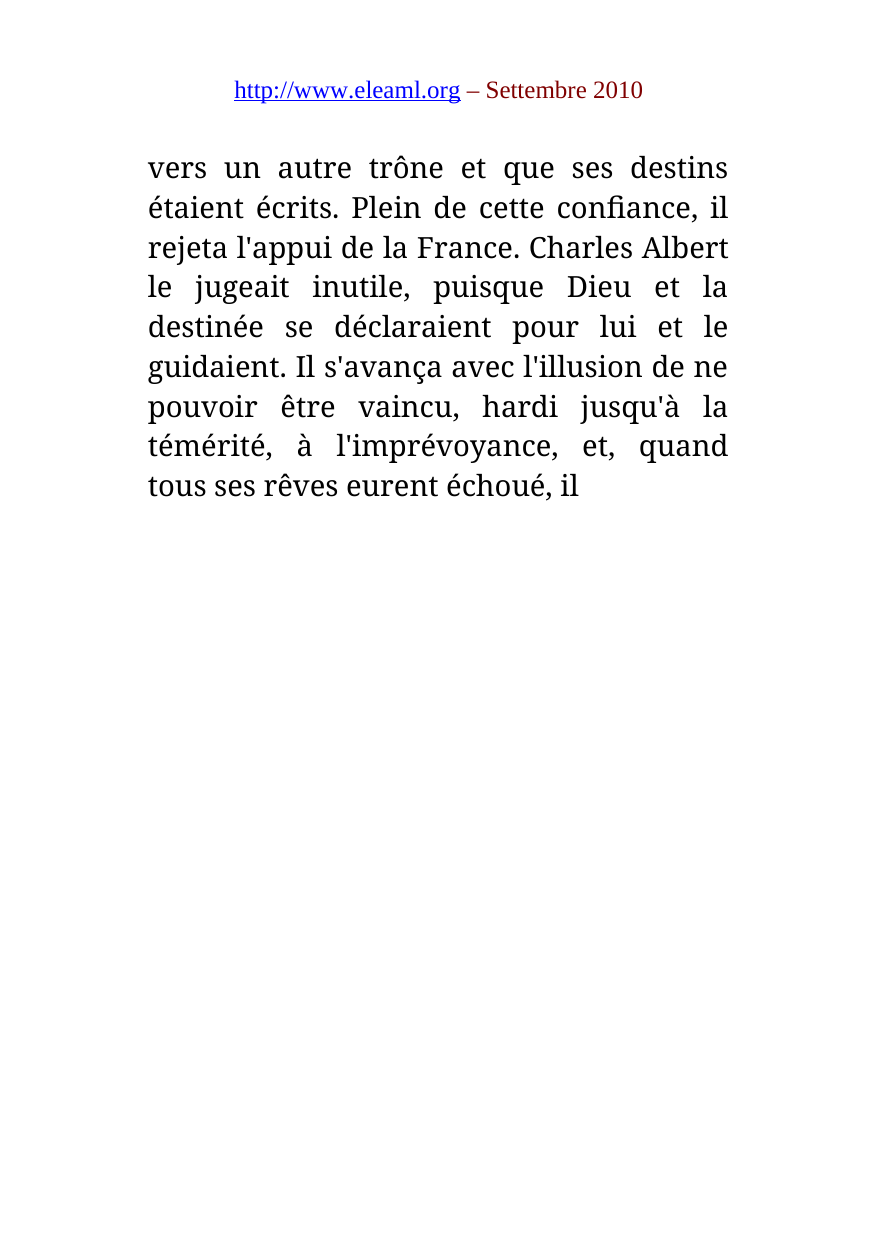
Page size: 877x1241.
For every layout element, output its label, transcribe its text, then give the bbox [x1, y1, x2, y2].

text vers un autre trône et que ses destins étaient écrits. Plein de cette confiance, il rejeta l'appui de la France. Charles Albert le jugeait inutile, puisque Dieu et la destinée se déclaraient pour lui et le guidaient. Il s'avança avec l'illusion de ne pouvoir être vaincu, hardi jusqu'à la témérité, à l'imprévoyance, et, quand tous ses rêves eurent échoué, il [148, 148, 729, 505]
